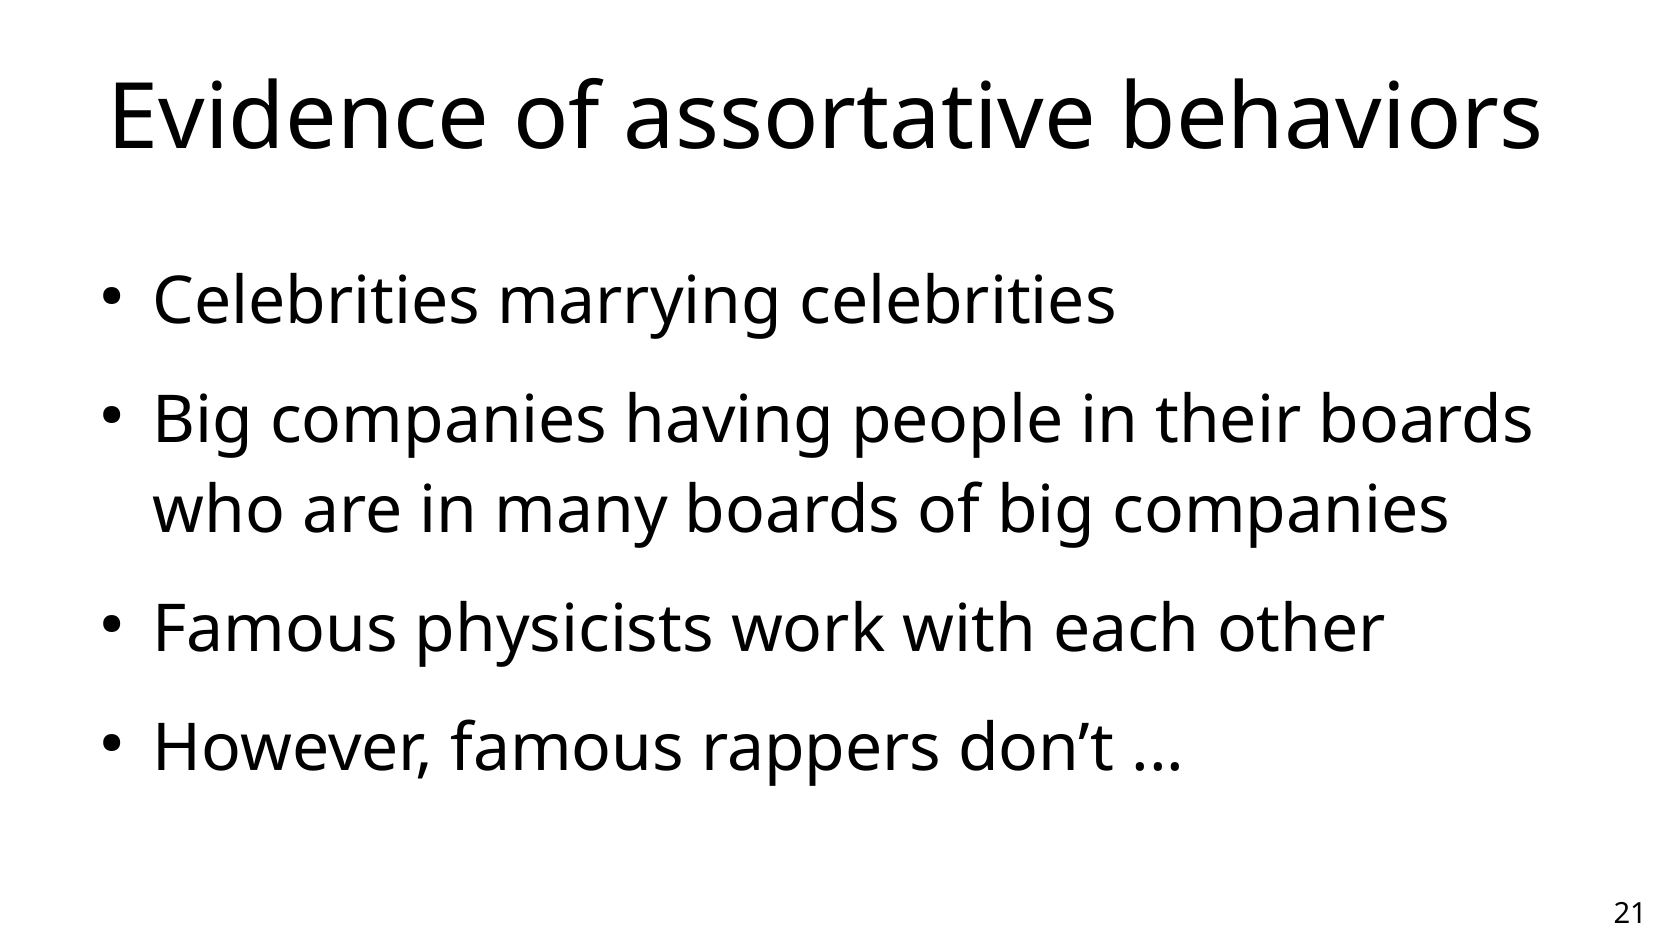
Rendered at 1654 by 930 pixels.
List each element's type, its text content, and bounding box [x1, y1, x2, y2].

title Evidence of assortative behaviors [82, 1, 1571, 225]
list Celebrities marrying celebrities Big companies having people in their boards who are in many boards of big companies Famous physicists work with each other However, famous rappers don’t ... [82, 252, 1571, 793]
